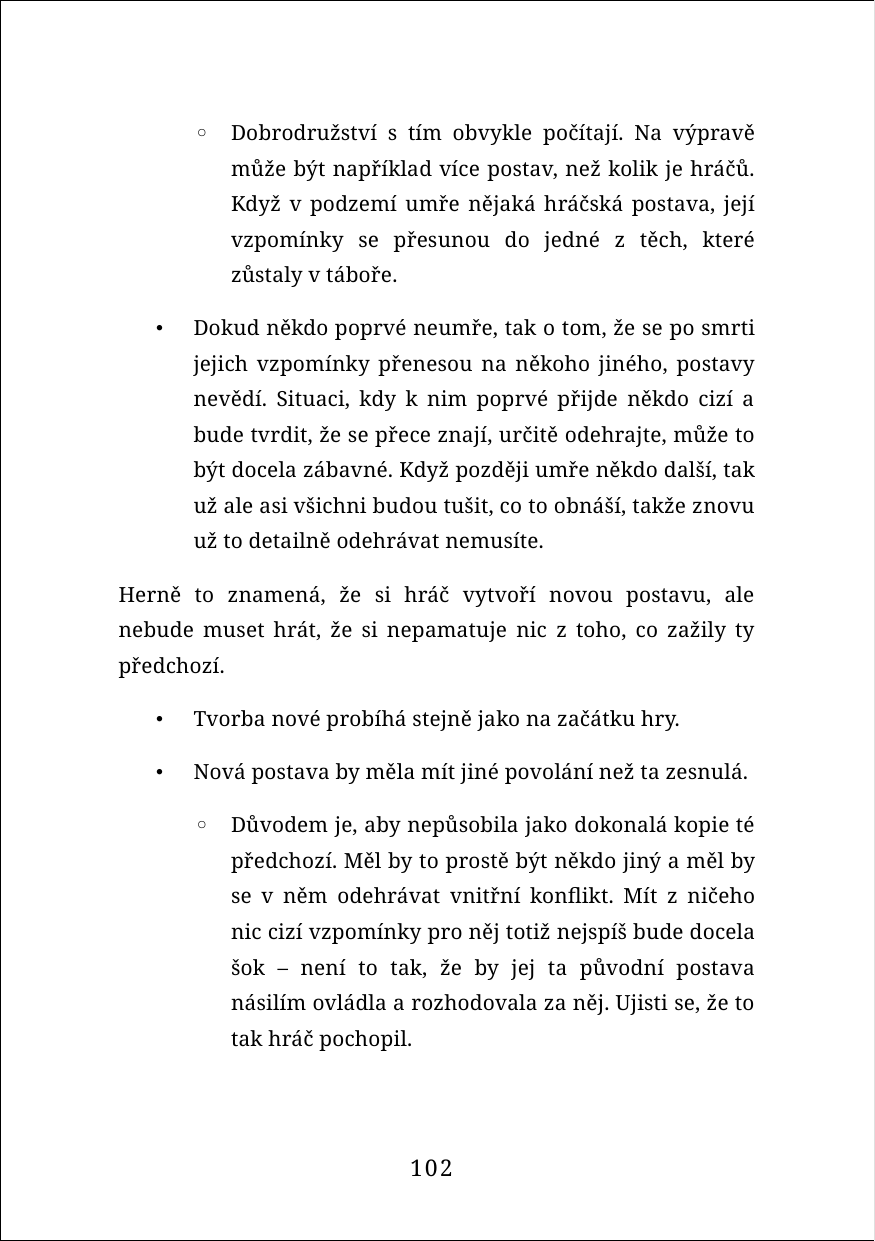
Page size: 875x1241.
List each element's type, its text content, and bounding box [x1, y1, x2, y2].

list Nová postava by měla mít jiné povolání než ta zesnulá. [156, 757, 756, 786]
text Herně to znamená, že si hráč vytvoří novou postavu, ale nebude muset hrát, že si nepamatuje nic z toho, co zažily ty předchozí. [118, 580, 756, 679]
list Tvorba nové probíhá stejně jako na začátku hry. [156, 704, 756, 733]
list Důvodem je, aby nepůsobila jako dokonalá kopie té předchozí. Měl by to prostě být někdo jiný a měl by se v něm odehrávat vnitřní konflikt. Mít z ničeho nic cizí vzpomínky pro něj totiž nejspíš bude docela šok – není to tak, že by jej ta původní postava násilím ovládla a rozhodovala za něj. Ujisti se, že to tak hráč pochopil. [193, 811, 756, 1052]
list Dokud někdo poprvé neumře, tak o tom, že se po smrti jejich vzpomínky přenesou na někoho jiného, postavy nevědí. Situaci, kdy k nim poprvé přijde někdo cizí a bude tvrdit, že se přece znají, určitě odehrajte, může to být docela zábavné. Když později umře někdo další, tak už ale asi všichni budou tušit, co to obnáší, takže znovu už to detailně odehrávat nemusíte. [156, 313, 756, 555]
list Dobrodružství s tím obvykle počítají. Na výpravě může být například více postav, než kolik je hráčů. Když v podzemí umře nějaká hráčská postava, její vzpomínky se přesunou do jedné z těch, které zůstaly v táboře. [193, 118, 756, 289]
